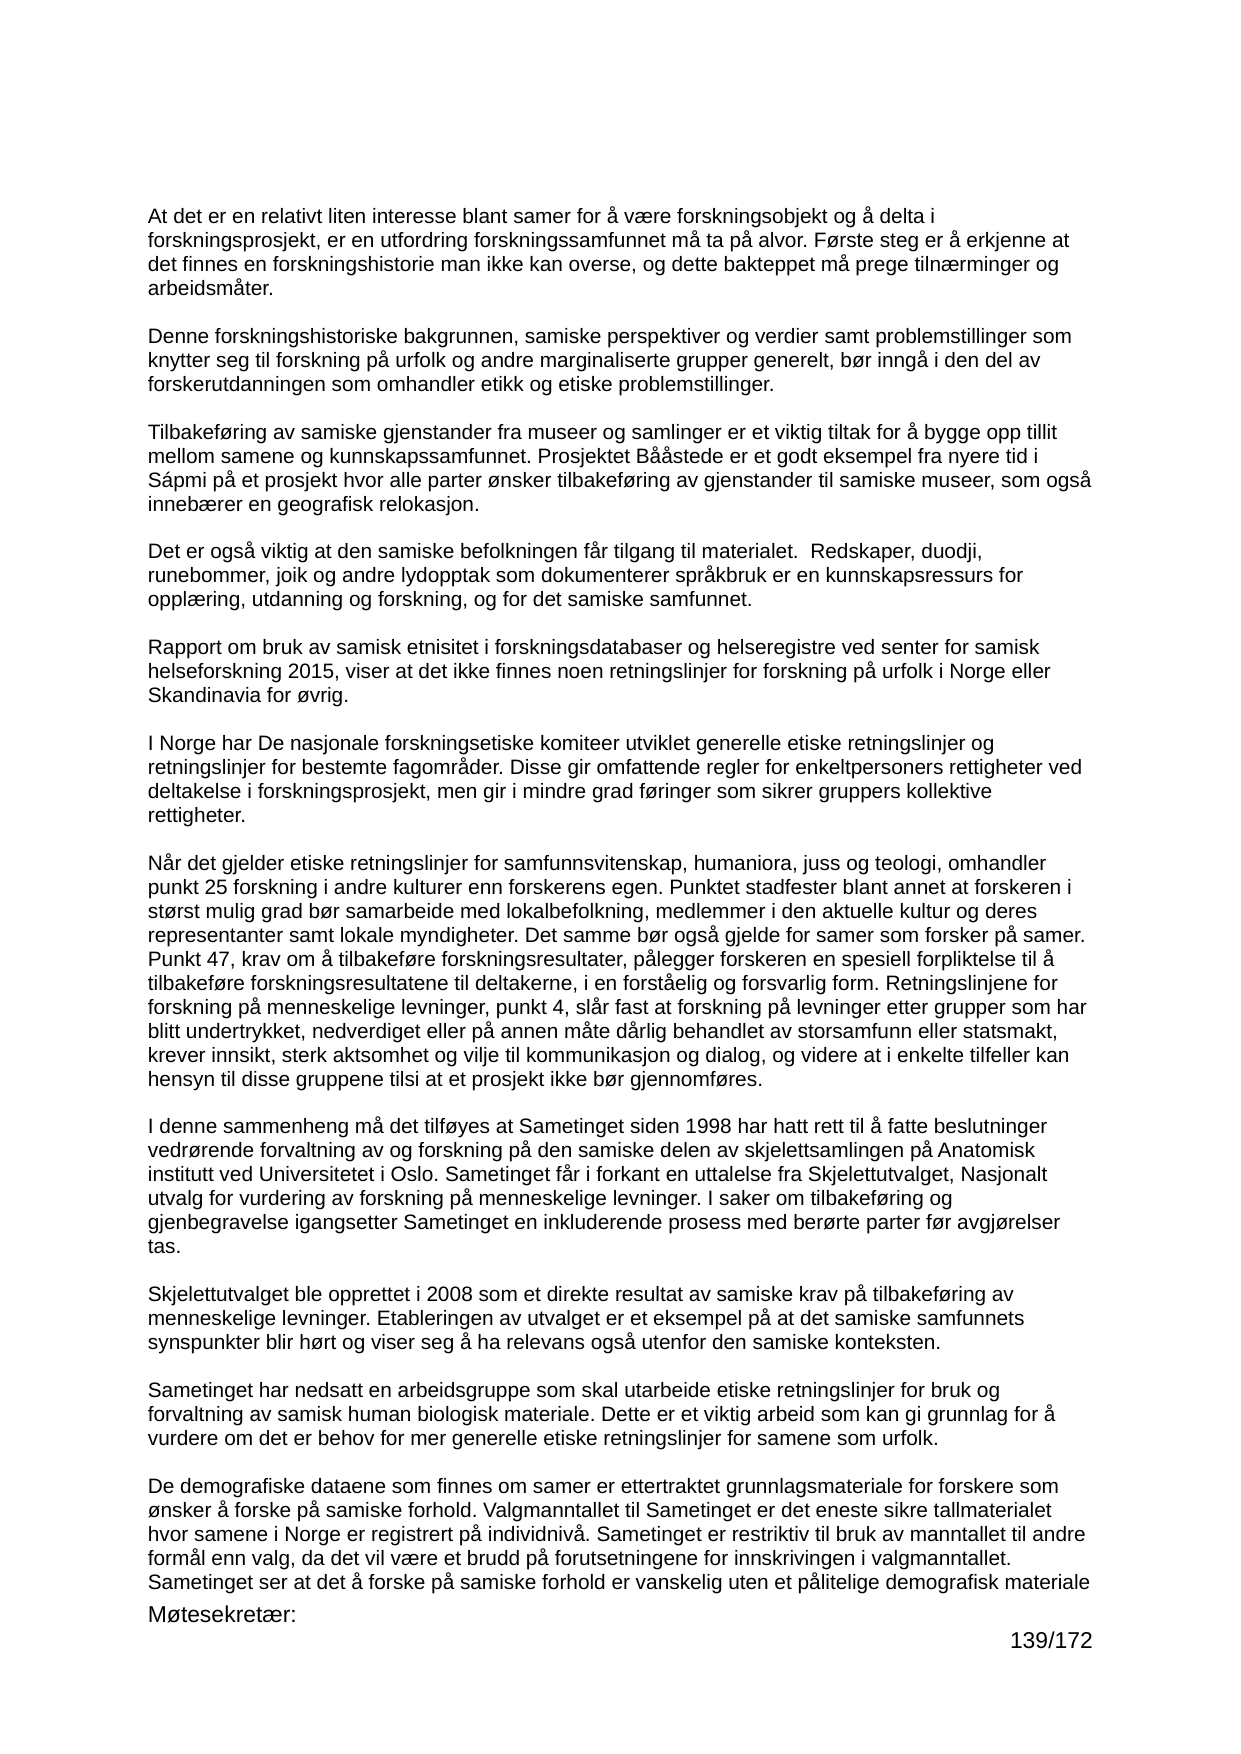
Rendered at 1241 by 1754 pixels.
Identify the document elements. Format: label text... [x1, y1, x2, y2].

table_header At det er en relativt liten interesse blant samer for å være forskningsobjekt og å delta i forskningsprosjekt, er en utfordring forskningssamfunnet må ta på alvor. Første steg er å erkjenne at det finnes en forskningshistorie man ikke kan overse, og dette bakteppet må prege tilnærminger og arbeidsmåter. Denne forskningshistoriske bakgrunnen, samiske perspektiver og verdier samt problemstillinger som knytter seg til forskning på urfolk og andre marginaliserte grupper generelt, bør inngå i den del av forskerutdanningen som omhandler etikk og etiske problemstillinger. Tilbakeføring av samiske gjenstander fra museer og samlinger er et viktig tiltak for å bygge opp tillit mellom samene og kunnskapssamfunnet. Prosjektet Bååstede er et godt eksempel fra nyere tid i Sápmi på et prosjekt hvor alle parter ønsker tilbakeføring av gjenstander til samiske museer, som også innebærer en geografisk relokasjon. Det er også viktig at den samiske befolkningen får tilgang til materialet. Redskaper, duodji, runebommer, joik og andre lydopptak som dokumenterer språkbruk er en kunnskapsressurs for opplæring, utdanning og forskning, og for det samiske samfunnet. Rapport om bruk av samisk etnisitet i forskningsdatabaser og helseregistre ved senter for samisk helseforskning 2015, viser at det ikke finnes noen retningslinjer for forskning på urfolk i Norge eller Skandinavia for øvrig. I Norge har De nasjonale forskningsetiske komiteer utviklet generelle etiske retningslinjer og retningslinjer for bestemte fagområder. Disse gir omfattende regler for enkeltpersoners rettigheter ved deltakelse i forskningsprosjekt, men gir i mindre grad føringer som sikrer gruppers kollektive rettigheter. Når det gjelder etiske retningslinjer for samfunnsvitenskap, humaniora, juss og teologi, omhandler punkt 25 forskning i andre kulturer enn forskerens egen. Punktet stadfester blant annet at forskeren i størst mulig grad bør samarbeide med lokalbefolkning, medlemmer i den aktuelle kultur og deres representanter samt lokale myndigheter. Det samme bør også gjelde for samer som forsker på samer. Punkt 47, krav om å tilbakeføre forskningsresultater, pålegger forskeren en spesiell forpliktelse til å tilbakeføre forskningsresultatene til deltakerne, i en forståelig og forsvarlig form. Retningslinjene for forskning på menneskelige levninger, punkt 4, slår fast at forskning på levninger etter grupper som har blitt undertrykket, nedverdiget eller på annen måte dårlig behandlet av storsamfunn eller statsmakt, krever innsikt, sterk aktsomhet og vilje til kommunikasjon og dialog, og videre at i enkelte tilfeller kan hensyn til disse gruppene tilsi at et prosjekt ikke bør gjennomføres. I denne sammenheng må det tilføyes at Sametinget siden 1998 har hatt rett til å fatte beslutninger vedrørende forvaltning av og forskning på den samiske delen av skjelettsamlingen på Anatomisk institutt ved Universitetet i Oslo. Sametinget får i forkant en uttalelse fra Skjelettutvalget, Nasjonalt utvalg for vurdering av forskning på menneskelige levninger. I saker om tilbakeføring og gjenbegravelse igangsetter Sametinget en inkluderende prosess med berørte parter før avgjørelser tas. Skjelettutvalget ble opprettet i 2008 som et direkte resultat av samiske krav på tilbakeføring av menneskelige levninger. Etableringen av utvalget er et eksempel på at det samiske samfunnets synspunkter blir hørt og viser seg å ha relevans også utenfor den samiske konteksten. Sametinget har nedsatt en arbeidsgruppe som skal utarbeide etiske retningslinjer for bruk og forvaltning av samisk human biologisk materiale. Dette er et viktig arbeid som kan gi grunnlag for å vurdere om det er behov for mer generelle etiske retningslinjer for samene som urfolk. De demografiske dataene som finnes om samer er ettertraktet grunnlagsmateriale for forskere som ønsker å forske på samiske forhold. Valgmanntallet til Sametinget er det eneste sikre tallmaterialet hvor samene i Norge er registrert på individnivå. Sametinget er restriktiv til bruk av manntallet til andre formål enn valg, da det vil være et brudd på forutsetningene for innskrivingen i valgmanntallet. Sametinget ser at det å forske på samiske forhold er vanskelig uten et pålitelige demografisk materiale [136, 148, 1104, 1593]
